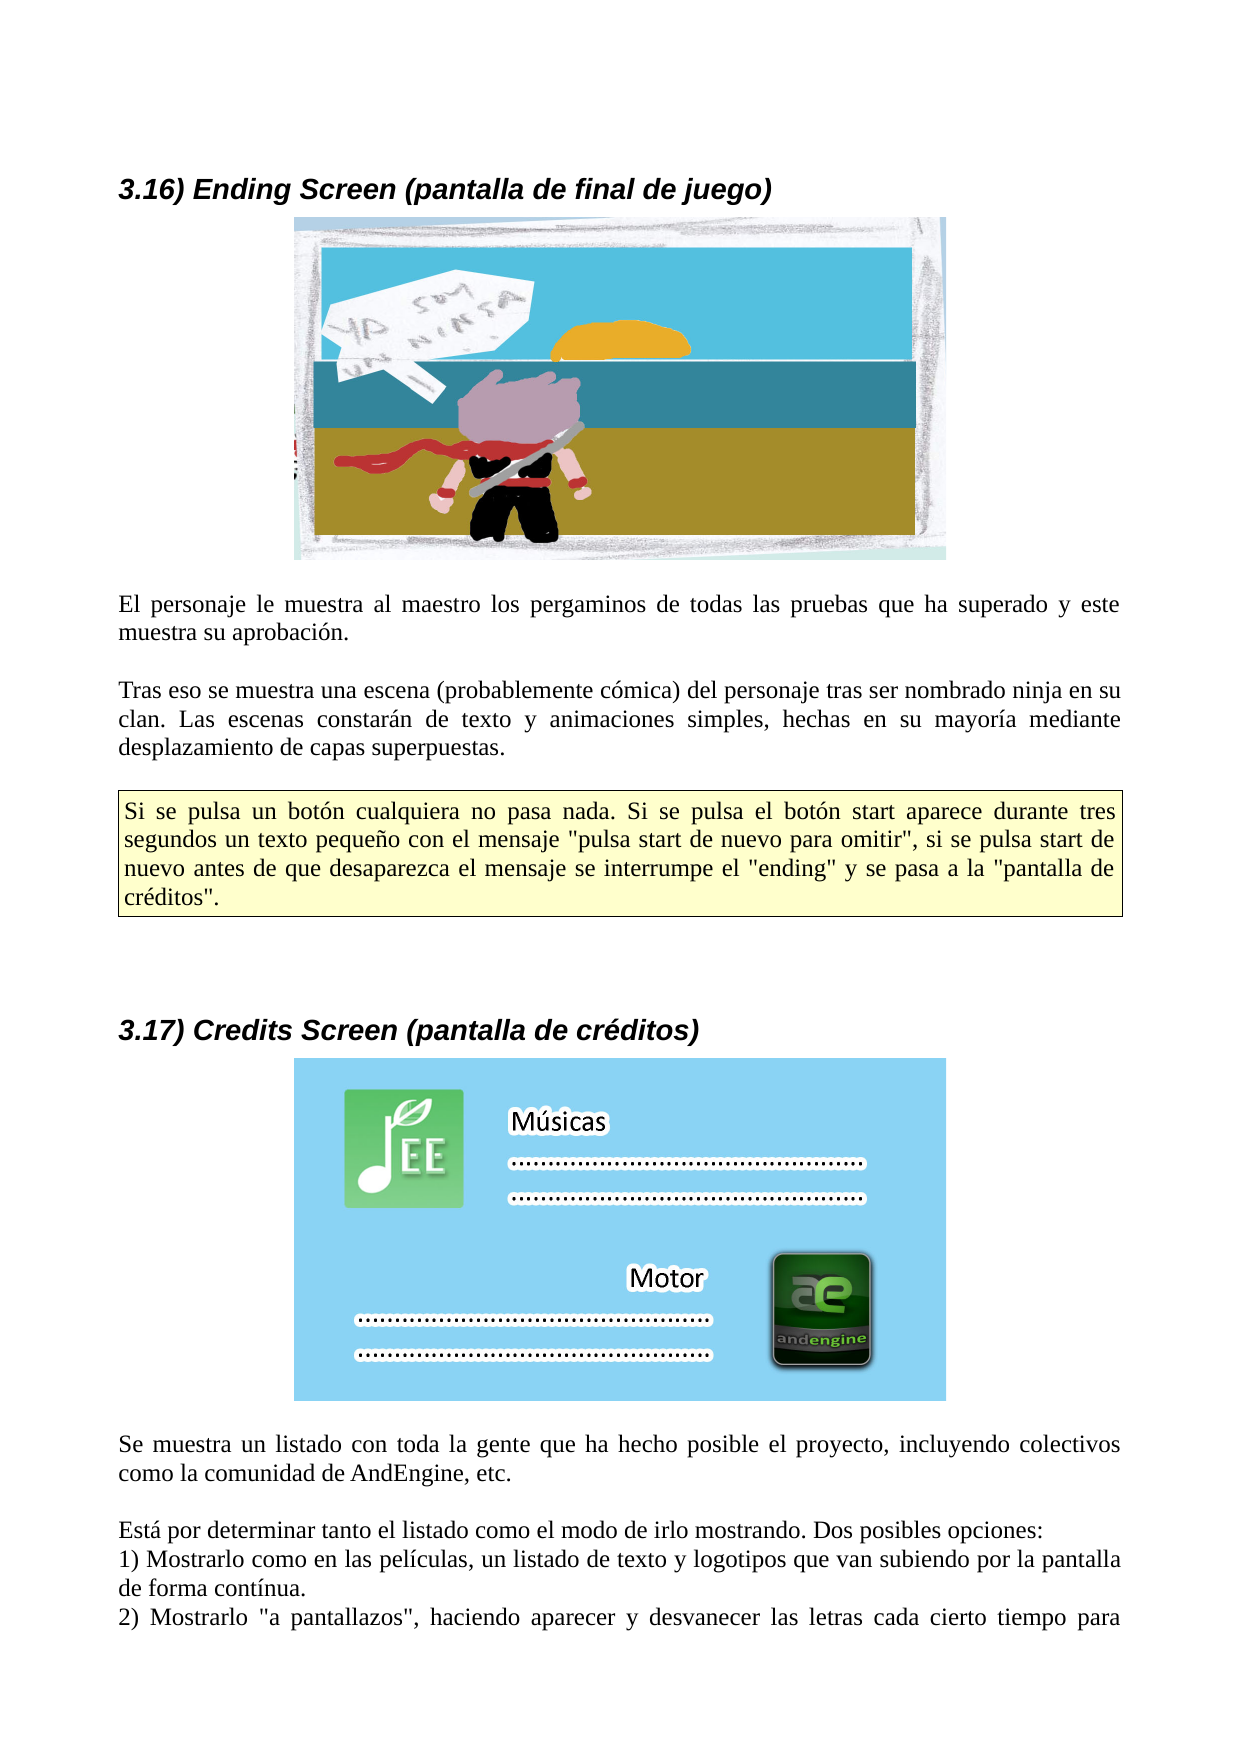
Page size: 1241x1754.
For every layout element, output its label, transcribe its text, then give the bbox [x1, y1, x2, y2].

subtitle 3.16) Ending Screen (pantalla de final de juego) [118, 172, 1122, 205]
text El personaje le muestra al maestro los pergaminos de todas las pruebas que ha superado y este muestra su aprobación. [118, 589, 1122, 646]
table_header Si se pulsa un botón cualquiera no pasa nada. Si se pulsa el botón start aparece durante tres segundos un texto pequeño con el mensaje "pulsa start de nuevo para omitir", si se pulsa start de nuevo antes de que desaparezca el mensaje se interrumpe el "ending" y se pasa a la "pantalla de créditos". [119, 791, 1122, 916]
text Tras eso se muestra una escena (probablemente cómica) del personaje tras ser nombrado ninja en su clan. Las escenas constarán de texto y animaciones simples, hechas en su mayoría mediante desplazamiento de capas superpuestas. [118, 675, 1122, 761]
text 2) Mostrarlo "a pantallazos", haciendo aparecer y desvanecer las letras cada cierto tiempo para [118, 1602, 1122, 1631]
text Se muestra un listado con toda la gente que ha hecho posible el proyecto, incluyendo colectivos como la comunidad de AndEngine, etc. [118, 1429, 1122, 1487]
picture [294, 217, 947, 560]
picture [294, 1058, 947, 1401]
subtitle 3.17) Credits Screen (pantalla de créditos) [118, 1013, 1122, 1046]
text 1) Mostrarlo como en las películas, un listado de texto y logotipos que van subiendo por la pantalla de forma contínua. [118, 1544, 1122, 1602]
text Está por determinar tanto el listado como el modo de irlo mostrando. Dos posibles opciones: [118, 1516, 1122, 1544]
